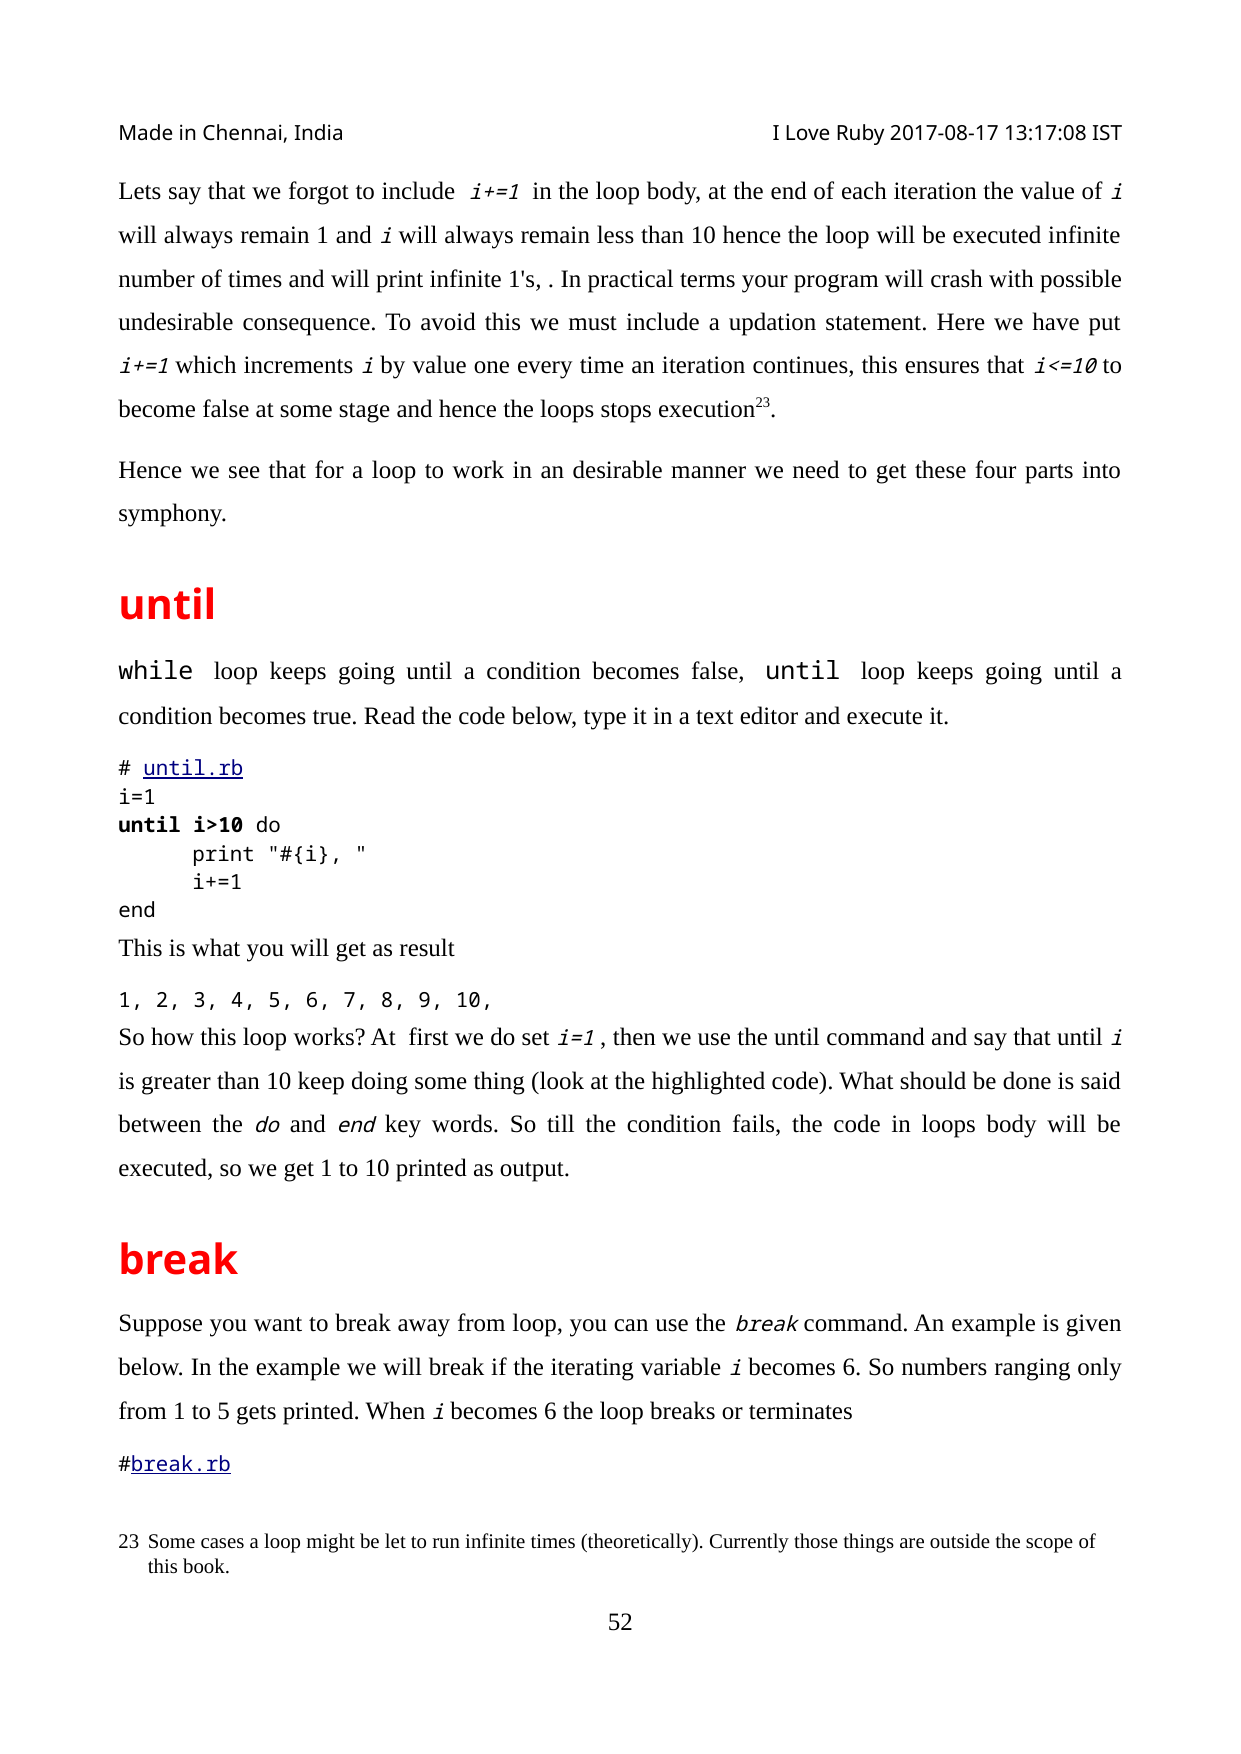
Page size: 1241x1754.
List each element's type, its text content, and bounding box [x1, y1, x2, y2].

text i+=1 [118, 867, 1122, 896]
subtitle break [118, 1230, 1122, 1287]
text Hence we see that for a loop to work in an desirable manner we need to get these four parts into symphony. [118, 455, 1122, 527]
text This is what you will get as result [118, 933, 1122, 962]
text So how this loop works? At first we do set i=1 , then we use the until command and say that until i is greater than 10 keep doing some thing (look at the highlighted code). What should be done is said between the do and end key words. So till the condition fails, the code in loops body will be executed, so we get 1 to 10 printed as output. [118, 1022, 1122, 1182]
text 1, 2, 3, 4, 5, 6, 7, 8, 9, 10, [118, 985, 1122, 1013]
text while loop keeps going until a condition becomes false, until loop keeps going until a condition becomes true. Read the code below, type it in a text editor and execute it. [118, 653, 1122, 730]
text i=1 [118, 782, 1122, 810]
text #break.rb [118, 1449, 1122, 1477]
text end [118, 896, 1122, 924]
subtitle until [118, 575, 1122, 632]
text until i>10 do [118, 810, 1122, 839]
text print "#{i}, " [118, 839, 1122, 867]
text Some cases a loop might be let to run infinite times (theoretically). Currently those things are outside the scope of this book. [118, 1529, 1122, 1578]
text Suppose you want to break away from loop, you can use the break command. An example is given below. In the example we will break if the iterating variable i becomes 6. So numbers ranging only from 1 to 5 gets printed. When i becomes 6 the loop breaks or terminates [118, 1308, 1122, 1425]
text # until.rb [118, 753, 1122, 782]
text Lets say that we forgot to include i+=1 in the loop body, at the end of each iteration the value of i will always remain 1 and i will always remain less than 10 hence the loop will be executed infinite number of times and will print infinite 1's, . In practical terms your program will crash with possible undesirable consequence. To avoid this we must include a updation statement. Here we have put i+=1 which increments i by value one every time an iteration continues, this ensures that i<=10 to become false at some stage and hence the loops stops execution. [118, 176, 1122, 423]
